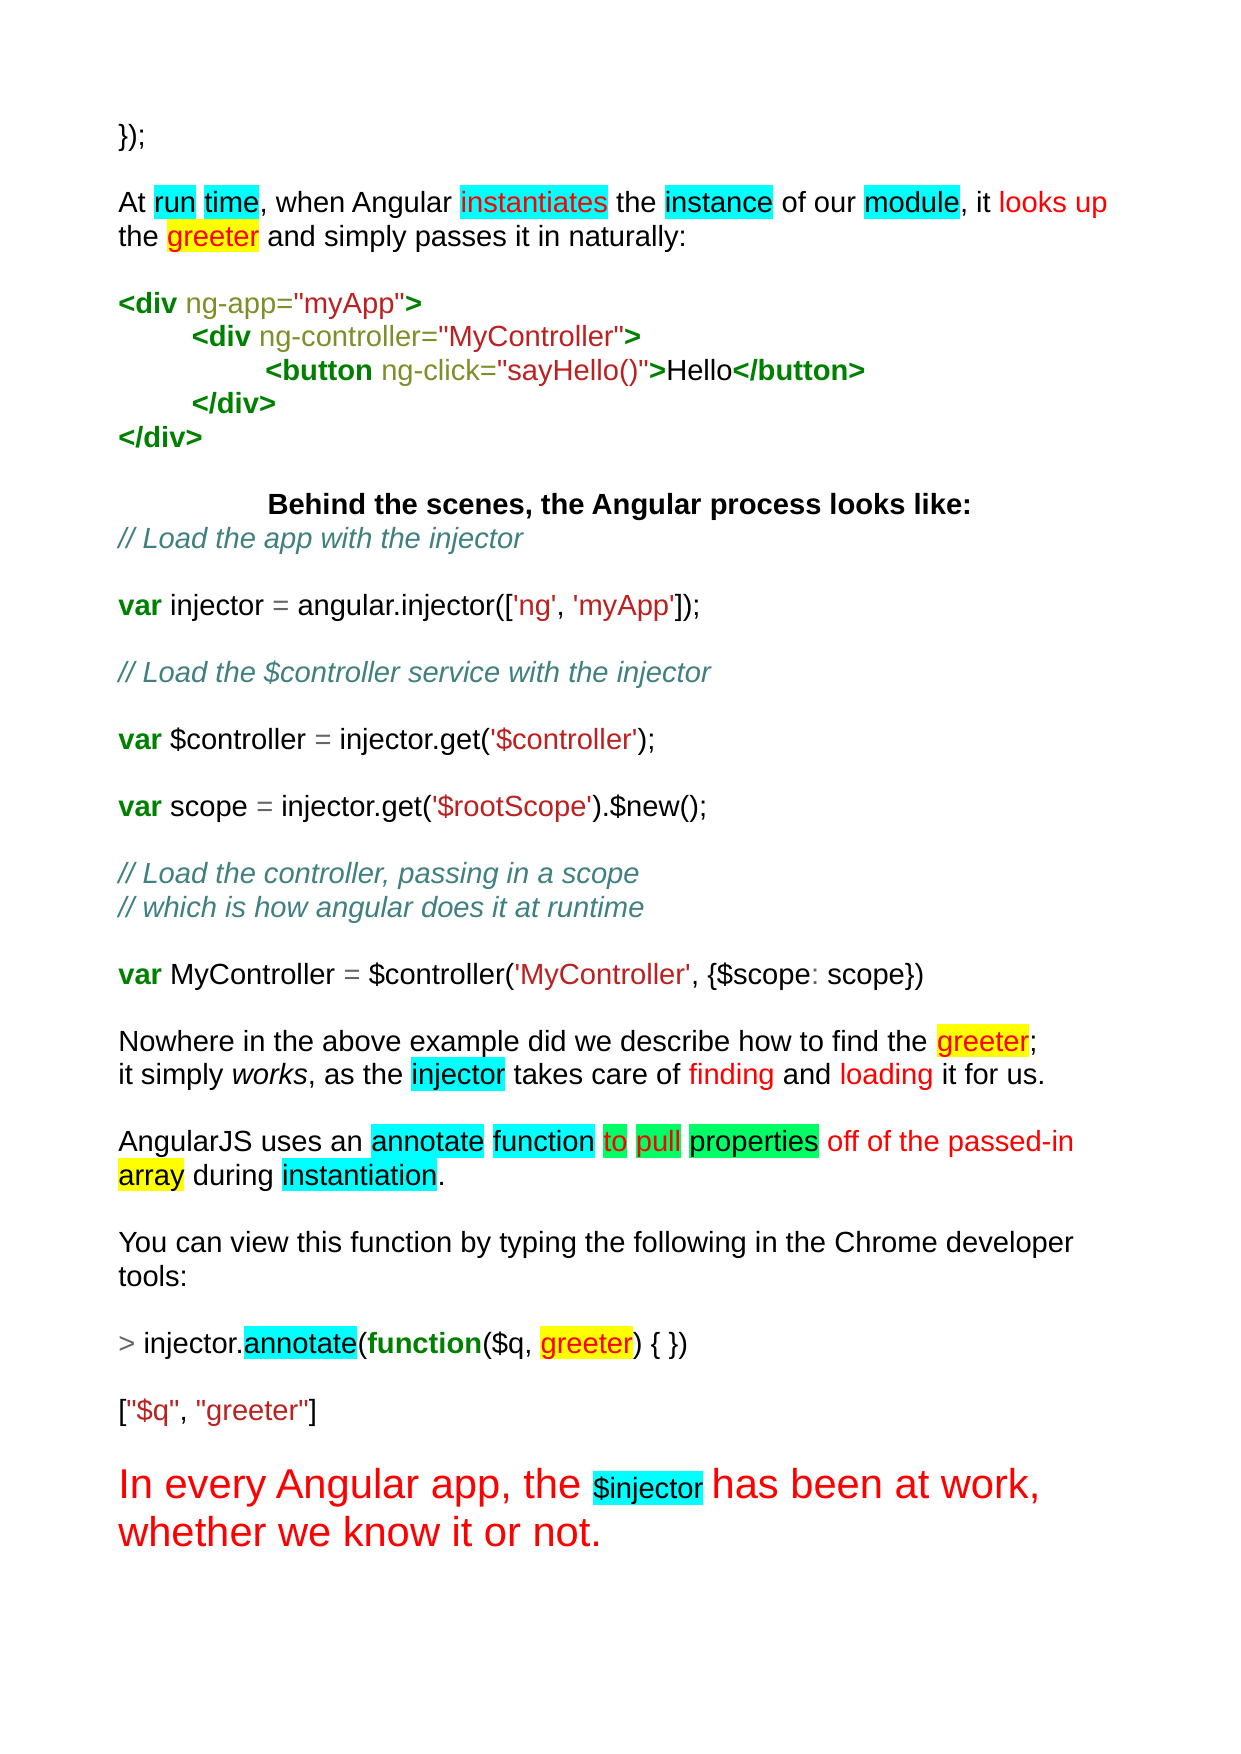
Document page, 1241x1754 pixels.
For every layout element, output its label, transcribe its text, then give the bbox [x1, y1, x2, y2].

text You can view this function by typing the following in the Chrome developer tools: [118, 1225, 1122, 1292]
text var MyController = $controller('MyController', {$scope: scope}) [118, 957, 1122, 990]
text // which is how angular does it at runtime [118, 889, 1122, 923]
text var $controller = injector.get('$controller'); [118, 722, 1122, 755]
text // Load the app with the injector [118, 521, 1122, 554]
text </div> [118, 420, 1122, 453]
text > injector.annotate(function($q, greeter) { }) [118, 1326, 1122, 1359]
text it simply works, as the injector takes care of finding and loading it for us. [118, 1057, 1122, 1091]
text <button ng-click="sayHello()">Hello</button> [118, 353, 1122, 386]
text var scope = injector.get('$rootScope').$new(); [118, 789, 1122, 822]
text At run time, when Angular instantiates the instance of our module, it looks up the greeter and simply passes it in naturally: [118, 185, 1122, 252]
text Nowhere in the above example did we describe how to find the greeter; [118, 1024, 1122, 1057]
text ["$q", "greeter"] [118, 1393, 1122, 1426]
text // Load the $controller service with the injector [118, 655, 1122, 688]
text }); [118, 118, 1122, 152]
text var injector = angular.injector(['ng', 'myApp']); [118, 588, 1122, 621]
text AngularJS uses an annotate function to pull properties off of the passed-in array during instantiation. [118, 1124, 1122, 1191]
text </div> [118, 386, 1122, 420]
text <div ng-app="myApp"> [118, 286, 1122, 319]
text Behind the scenes, the Angular process looks like: [118, 487, 1122, 521]
text // Load the controller, passing in a scope [118, 856, 1122, 889]
text In every Angular app, the $injector has been at work, whether we know it or not. [118, 1460, 1122, 1556]
text <div ng-controller="MyController"> [118, 319, 1122, 353]
